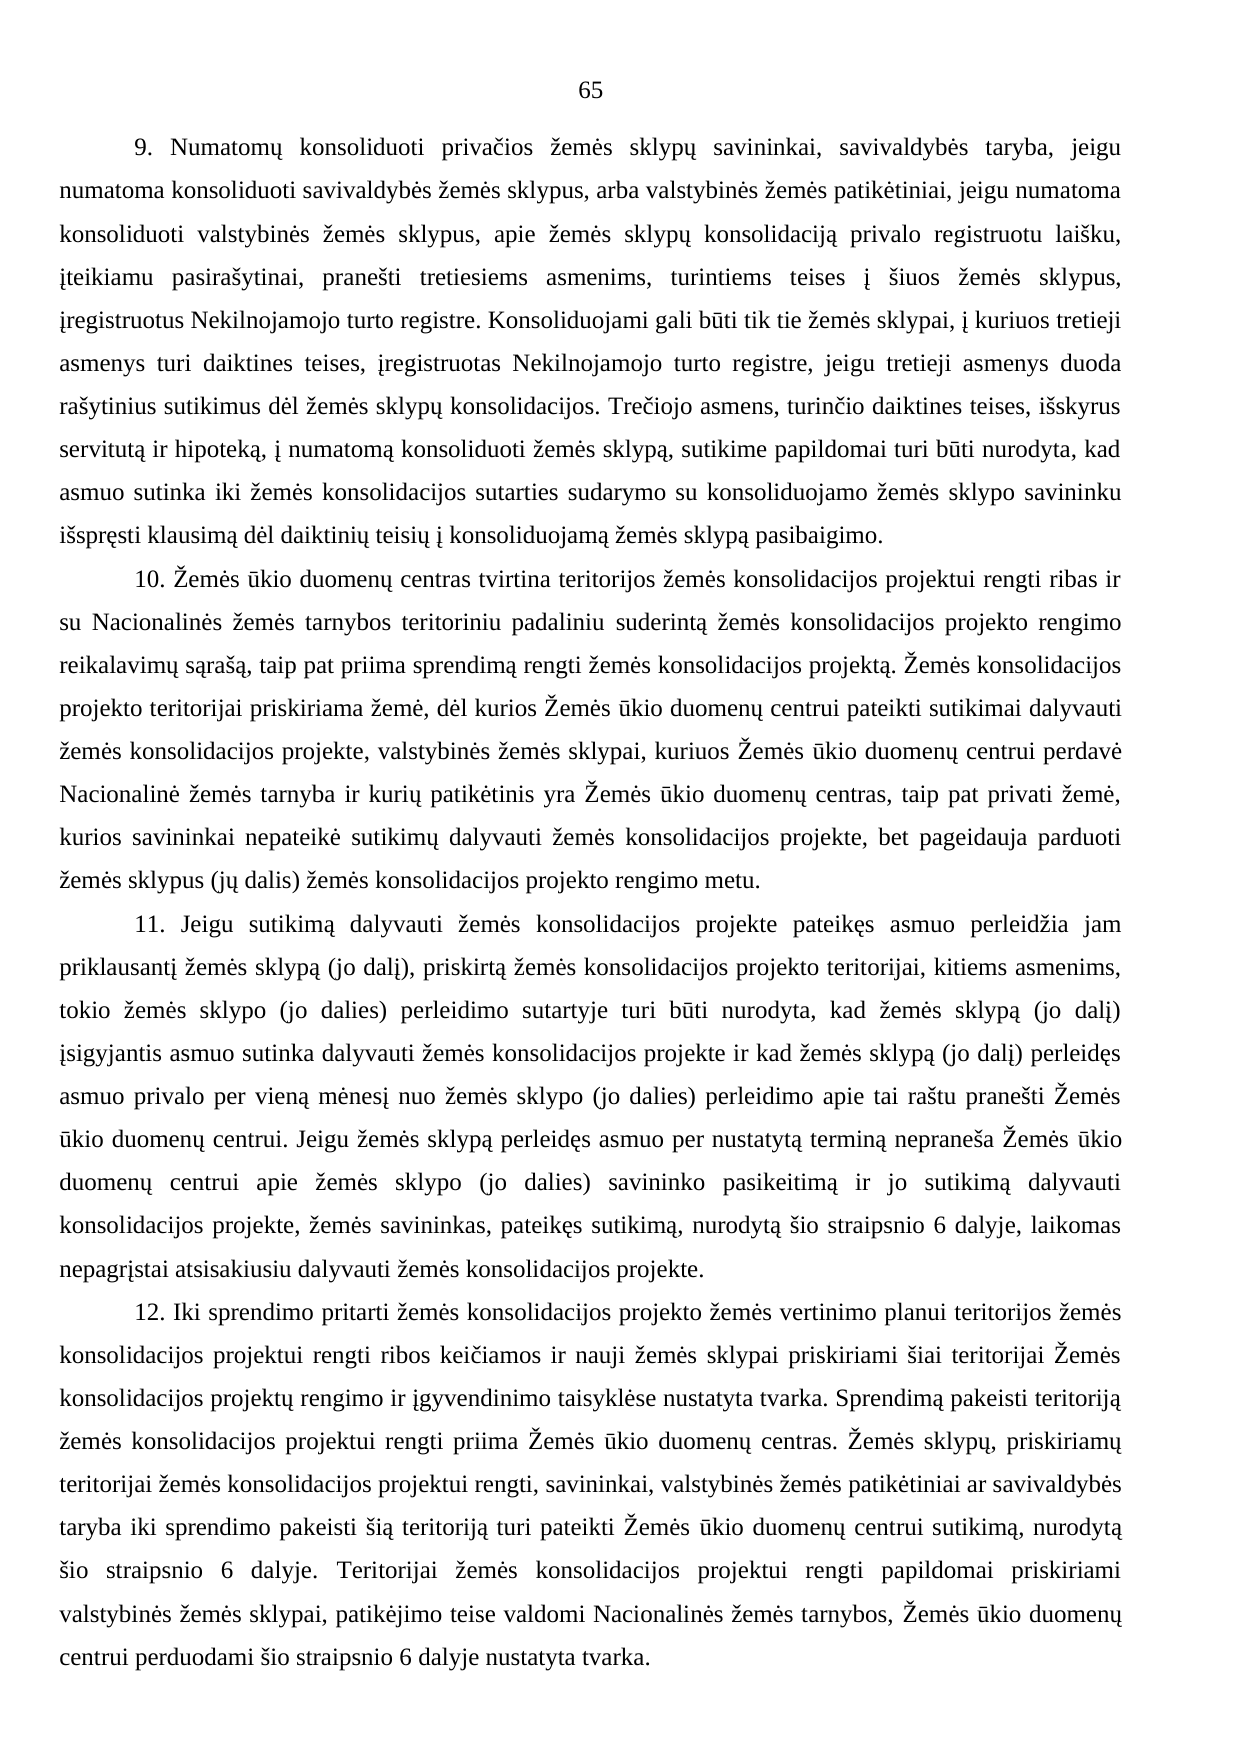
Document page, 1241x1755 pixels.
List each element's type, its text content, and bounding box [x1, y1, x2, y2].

text 12. Iki sprendimo pritarti žemės konsolidacijos projekto žemės vertinimo planui teritorijos žemės konsolidacijos projektui rengti ribos keičiamos ir nauji žemės sklypai priskiriami šiai teritorijai Žemės konsolidacijos projektų rengimo ir įgyvendinimo taisyklėse nustatyta tvarka. Sprendimą pakeisti teritoriją žemės konsolidacijos projektui rengti priima Žemės ūkio duomenų centras. Žemės sklypų, priskiriamų teritorijai žemės konsolidacijos projektui rengti, savininkai, valstybinės žemės patikėtiniai ar savivaldybės taryba iki sprendimo pakeisti šią teritoriją turi pateikti Žemės ūkio duomenų centrui sutikimą, nurodytą šio straipsnio 6 dalyje. Teritorijai žemės konsolidacijos projektui rengti papildomai priskiriami valstybinės žemės sklypai, patikėjimo teise valdomi Nacionalinės žemės tarnybos, Žemės ūkio duomenų centrui perduodami šio straipsnio 6 dalyje nustatyta tvarka. [59, 1297, 1122, 1671]
text 11. Jeigu sutikimą dalyvauti žemės konsolidacijos projekte pateikęs asmuo perleidžia jam priklausantį žemės sklypą (jo dalį), priskirtą žemės konsolidacijos projekto teritorijai, kitiems asmenims, tokio žemės sklypo (jo dalies) perleidimo sutartyje turi būti nurodyta, kad žemės sklypą (jo dalį) įsigyjantis asmuo sutinka dalyvauti žemės konsolidacijos projekte ir kad žemės sklypą (jo dalį) perleidęs asmuo privalo per vieną mėnesį nuo žemės sklypo (jo dalies) perleidimo apie tai raštu pranešti Žemės ūkio duomenų centrui. Jeigu žemės sklypą perleidęs asmuo per nustatytą terminą nepraneša Žemės ūkio duomenų centrui apie žemės sklypo (jo dalies) savininko pasikeitimą ir jo sutikimą dalyvauti konsolidacijos projekte, žemės savininkas, pateikęs sutikimą, nurodytą šio straipsnio 6 dalyje, laikomas nepagrįstai atsisakiusiu dalyvauti žemės konsolidacijos projekte. [59, 909, 1122, 1282]
text 10. Žemės ūkio duomenų centras tvirtina teritorijos žemės konsolidacijos projektui rengti ribas ir su Nacionalinės žemės tarnybos teritoriniu padaliniu suderintą žemės konsolidacijos projekto rengimo reikalavimų sąrašą, taip pat priima sprendimą rengti žemės konsolidacijos projektą. Žemės konsolidacijos projekto teritorijai priskiriama žemė, dėl kurios Žemės ūkio duomenų centrui pateikti sutikimai dalyvauti žemės konsolidacijos projekte, valstybinės žemės sklypai, kuriuos Žemės ūkio duomenų centrui perdavė Nacionalinė žemės tarnyba ir kurių patikėtinis yra Žemės ūkio duomenų centras, taip pat privati žemė, kurios savininkai nepateikė sutikimų dalyvauti žemės konsolidacijos projekte, bet pageidauja parduoti žemės sklypus (jų dalis) žemės konsolidacijos projekto rengimo metu. [59, 564, 1122, 894]
text 9. Numatomų konsoliduoti privačios žemės sklypų savininkai, savivaldybės taryba, jeigu numatoma konsoliduoti savivaldybės žemės sklypus, arba valstybinės žemės patikėtiniai, jeigu numatoma konsoliduoti valstybinės žemės sklypus, apie žemės sklypų konsolidaciją privalo registruotu laišku, įteikiamu pasirašytinai, pranešti tretiesiems asmenims, turintiems teises į šiuos žemės sklypus, įregistruotus Nekilnojamojo turto registre. Konsoliduojami gali būti tik tie žemės sklypai, į kuriuos tretieji asmenys turi daiktines teises, įregistruotas Nekilnojamojo turto registre, jeigu tretieji asmenys duoda rašytinius sutikimus dėl žemės sklypų konsolidacijos. Trečiojo asmens, turinčio daiktines teises, išskyrus servitutą ir hipoteką, į numatomą konsoliduoti žemės sklypą, sutikime papildomai turi būti nurodyta, kad asmuo sutinka iki žemės konsolidacijos sutarties sudarymo su konsoliduojamo žemės sklypo savininku išspręsti klausimą dėl daiktinių teisių į konsoliduojamą žemės sklypą pasibaigimo. [59, 132, 1122, 549]
